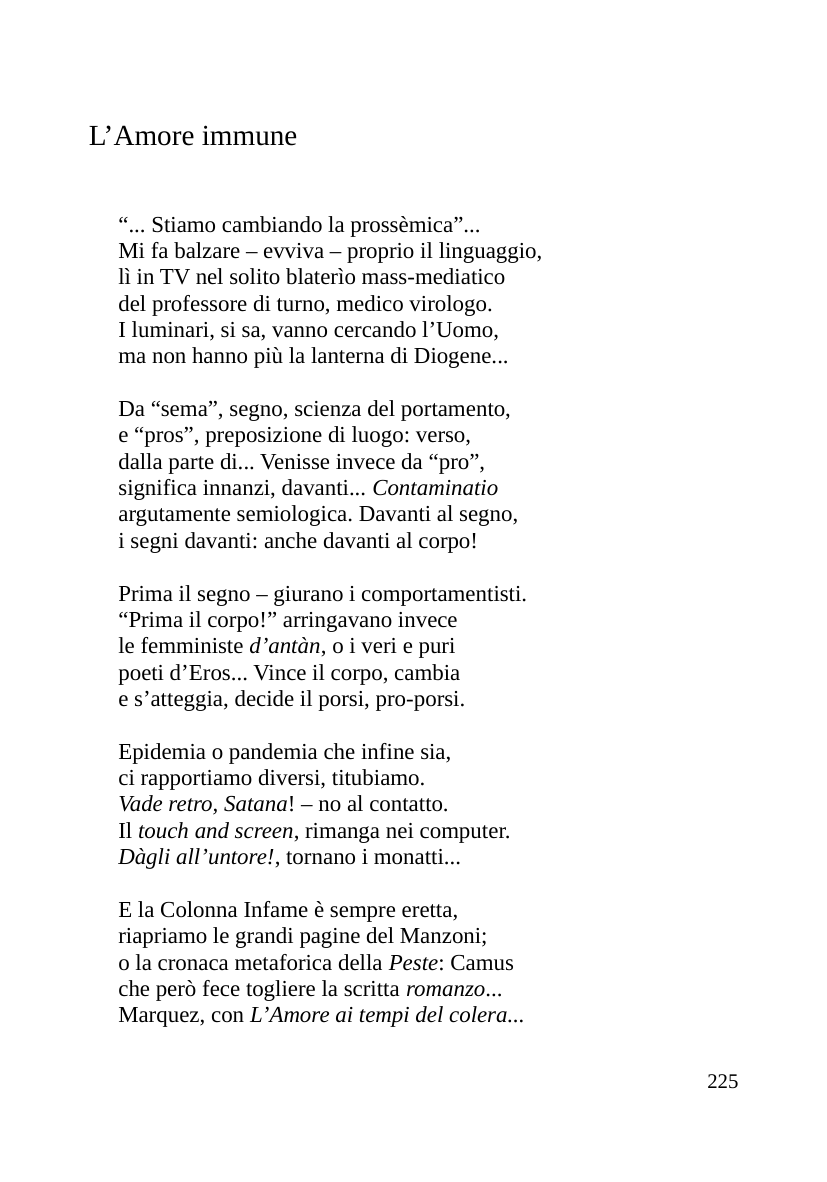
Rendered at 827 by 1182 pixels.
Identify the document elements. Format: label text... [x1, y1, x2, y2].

text lì in TV nel solito blaterìo mass-mediatico [88, 263, 738, 290]
text significa innanzi, davanti... Contaminatio [88, 474, 738, 501]
text poeti d’Eros... Vince il corpo, cambia [88, 659, 738, 685]
text del professore di turno, medico virologo. [88, 290, 738, 316]
text riapriamo le grandi pagine del Manzoni; [88, 922, 738, 948]
text argutamente semiologica. Davanti al segno, [88, 501, 738, 527]
text Il touch and screen, rimanga nei computer. [88, 817, 738, 843]
text I luminari, si sa, vanno cercando l’Uomo, [88, 316, 738, 342]
text e s’atteggia, decide il porsi, pro-porsi. [88, 685, 738, 711]
text “Prima il corpo!” arringavano invece [88, 606, 738, 632]
text “... Stiamo cambiando la prossèmica”... [88, 211, 738, 237]
text ma non hanno più la lanterna di Diogene... [88, 342, 738, 369]
text Marquez, con L’Amore ai tempi del colera... [88, 1001, 738, 1028]
text Vade retro, Satana! – no al contatto. [88, 790, 738, 817]
text dalla parte di... Venisse invece da “pro”, [88, 448, 738, 474]
text ci rapportiamo diversi, titubiamo. [88, 764, 738, 790]
text Mi fa balzare – evviva – proprio il linguaggio, [88, 237, 738, 263]
text Epidemia o pandemia che infine sia, [88, 738, 738, 764]
text i segni davanti: anche davanti al corpo! [88, 527, 738, 553]
text Dàgli all’untore!, tornano i monatti... [88, 843, 738, 869]
text che però fece togliere la scritta romanzo... [88, 975, 738, 1001]
text L’Amore immune [88, 118, 738, 152]
text E la Colonna Infame è sempre eretta, [88, 896, 738, 922]
text e “pros”, preposizione di luogo: verso, [88, 421, 738, 448]
text le femministe d’antàn, o i veri e puri [88, 632, 738, 659]
text Da “sema”, segno, scienza del portamento, [88, 395, 738, 421]
text o la cronaca metaforica della Peste: Camus [88, 948, 738, 975]
text Prima il segno – giurano i comportamentisti. [88, 579, 738, 606]
